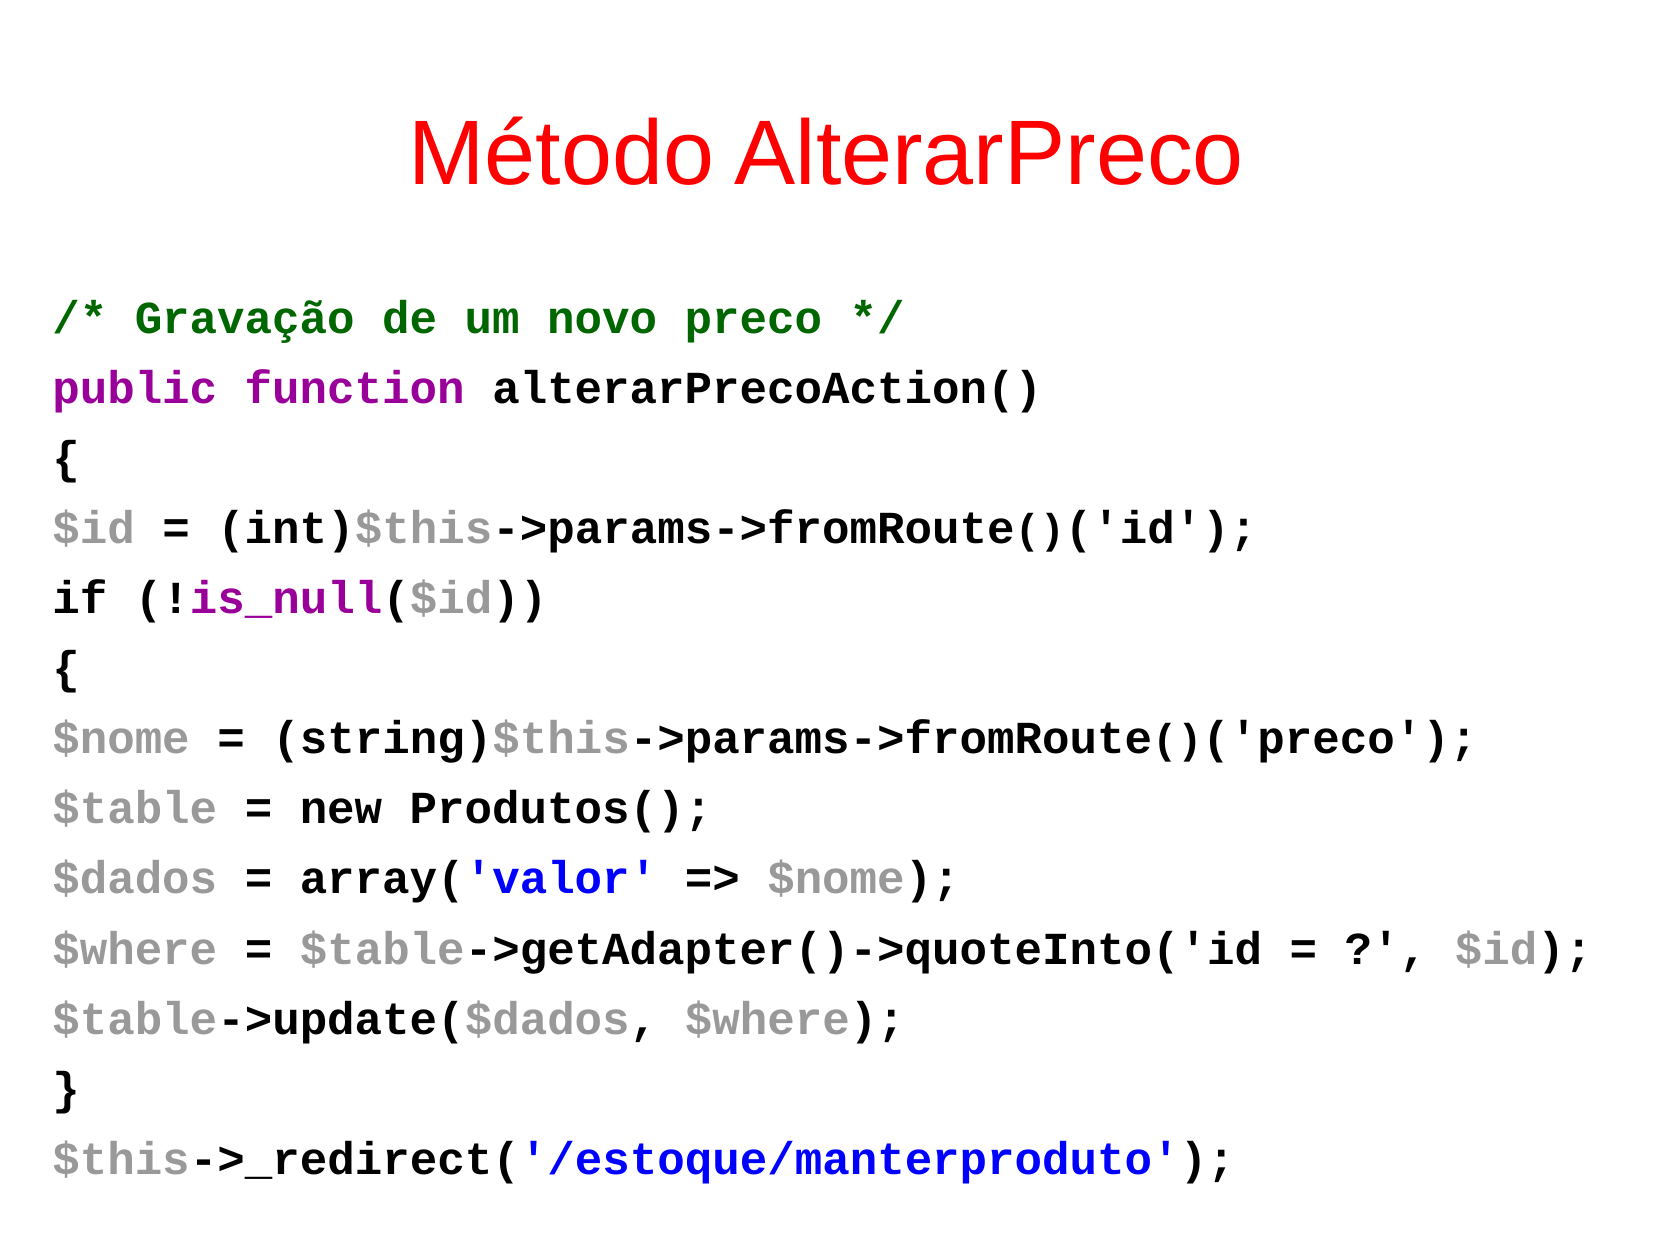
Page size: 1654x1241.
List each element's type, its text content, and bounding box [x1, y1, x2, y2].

title Método AlterarPreco [82, 49, 1571, 257]
list /* Gravação de um novo preco */ public function alterarPrecoAction() { $id = (int)$this->params->fromRoute()('id'); if (!is_null($id)) { $nome = (string)$this->params->fromRoute()('preco'); $table = new Produtos(); $dados = array('valor' => $nome); $where = $table->getAdapter()->quoteInto('id = ?', $id); $table->update($dados, $where); } $this->_redirect('/estoque/manterproduto'); [52, 295, 1636, 1229]
